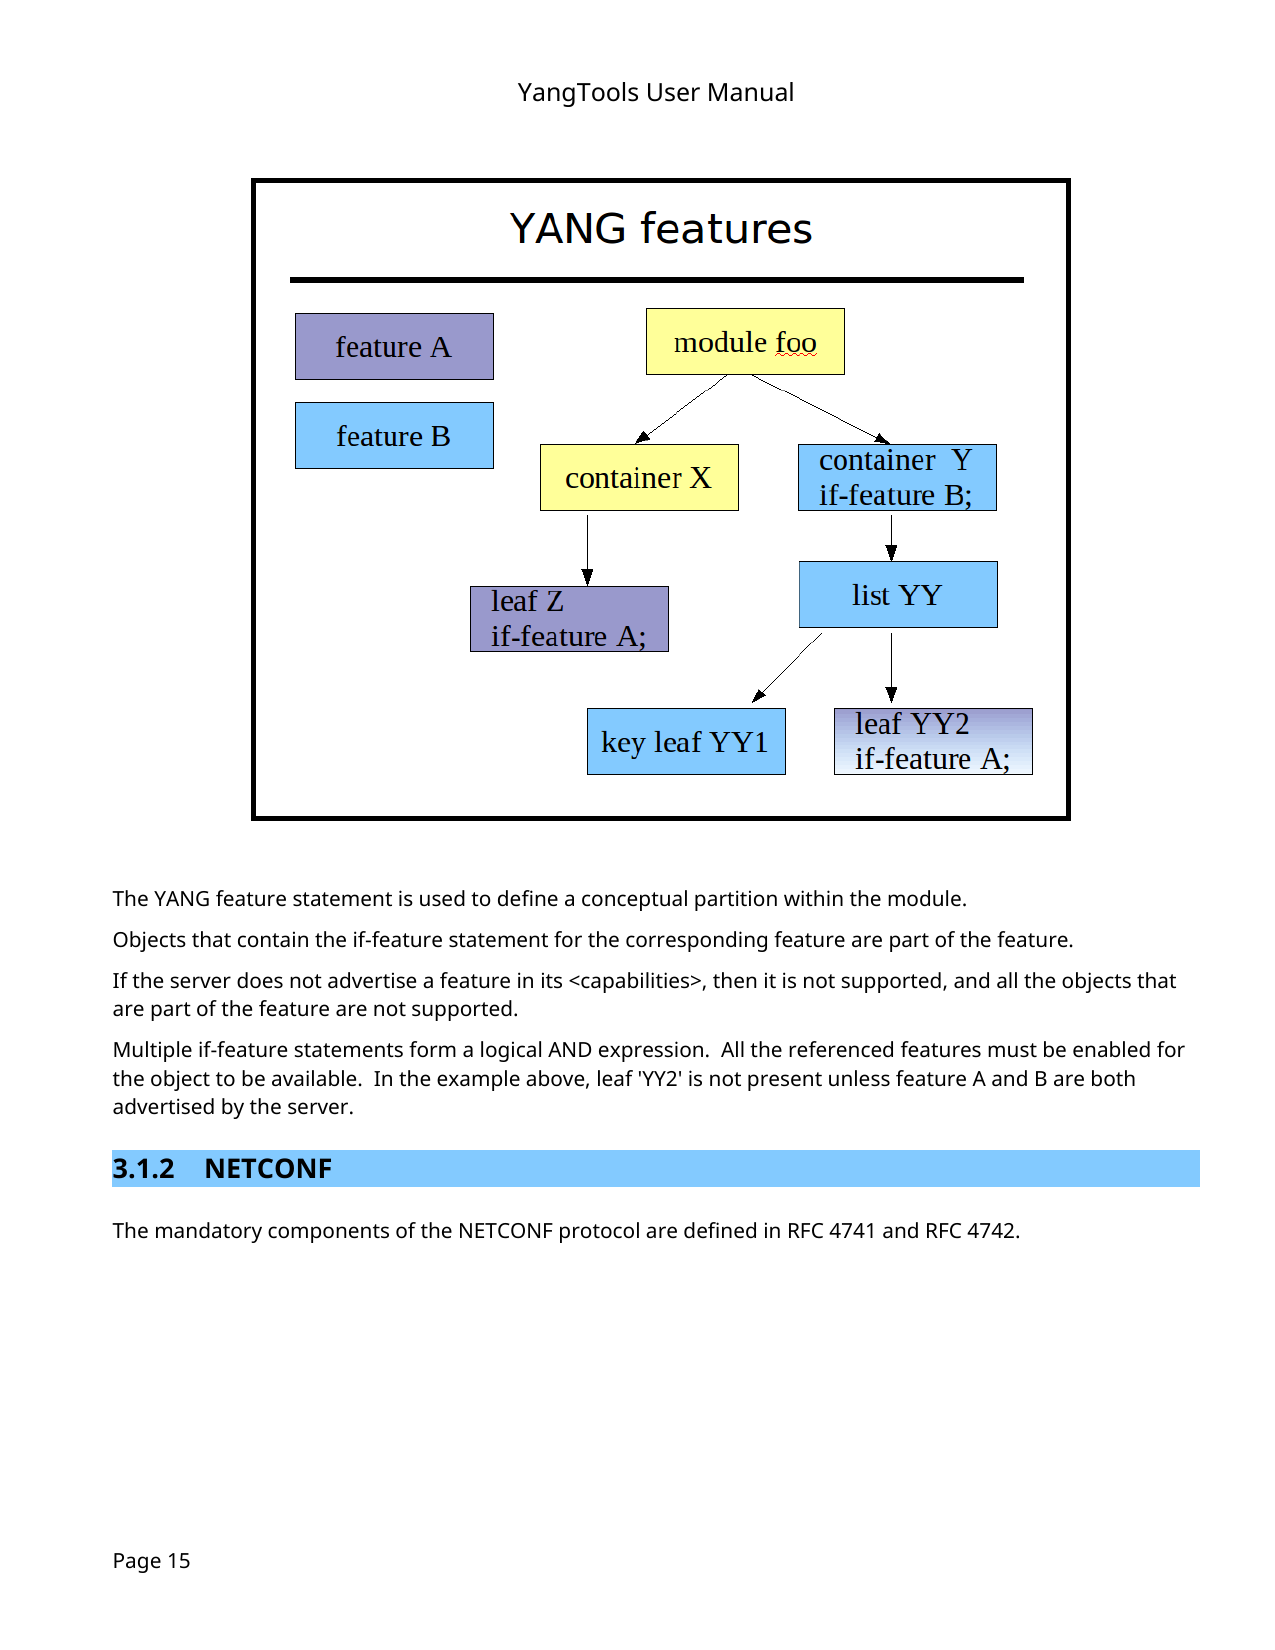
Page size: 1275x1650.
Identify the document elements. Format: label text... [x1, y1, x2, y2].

text Objects that contain the if-feature statement for the corresponding feature are part of the feature. [112, 925, 1200, 954]
subtitle NETCONF [112, 1150, 1200, 1187]
text If the server does not advertise a feature in its <capabilities>, then it is not supported, and all the objects that are part of the feature are not supported. [112, 966, 1200, 1023]
text The mandatory components of the NETCONF protocol are defined in RFC 4741 and RFC 4742. [112, 1216, 1200, 1244]
text Multiple if-feature statements form a logical AND expression. All the referenced features must be enabled for the object to be available. In the example above, leaf 'YY2' is not present unless feature A and B are both advertised by the server. [112, 1036, 1200, 1121]
text The YANG feature statement is used to define a conceptual partition within the module. [112, 884, 1200, 913]
picture [188, 138, 1125, 844]
